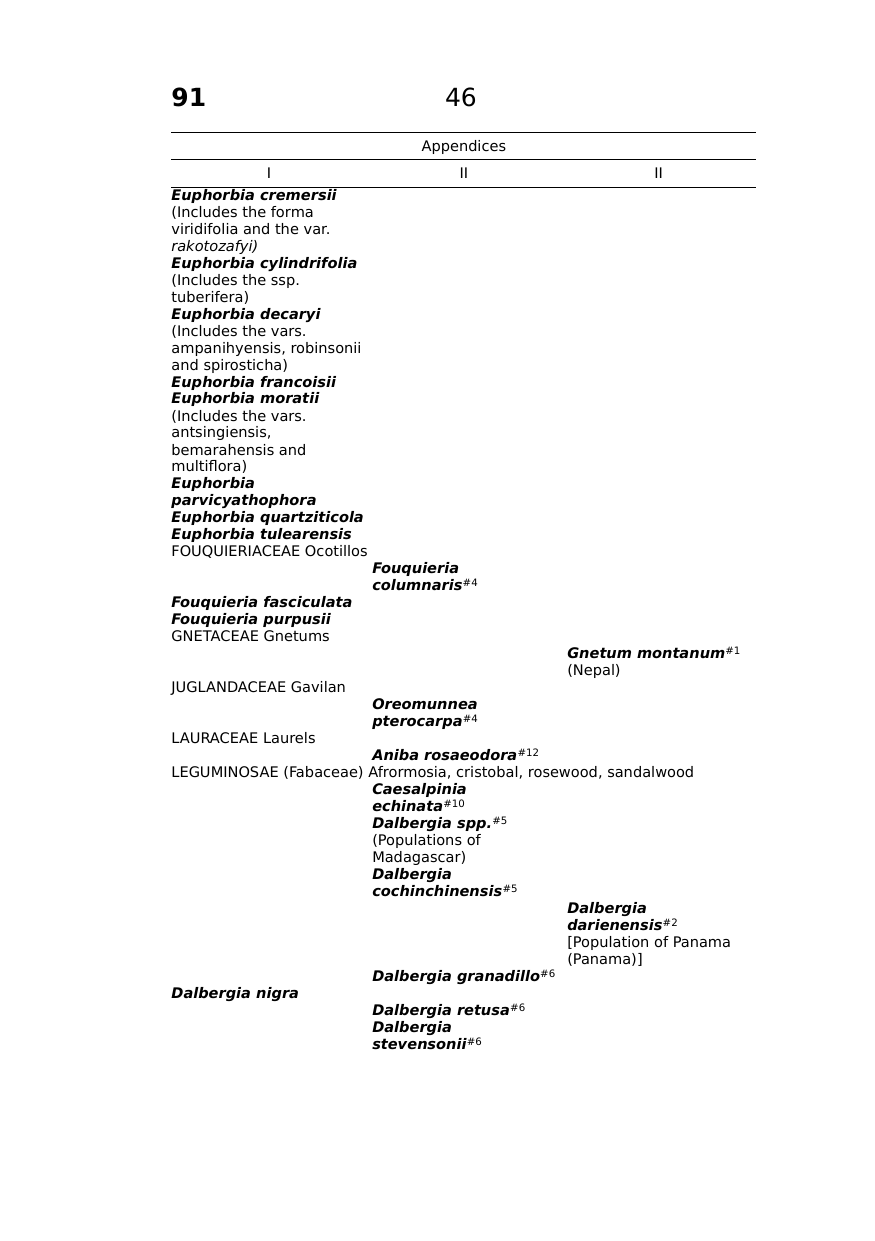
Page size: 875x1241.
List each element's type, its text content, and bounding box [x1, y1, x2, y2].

table_cell Fouquieria columnaris#4 [366, 560, 561, 594]
table_cell [171, 866, 366, 900]
table_cell [366, 611, 561, 628]
table_cell [171, 815, 366, 866]
table_cell [561, 475, 756, 509]
table_cell [561, 526, 756, 543]
table_cell Dalbergia stevensonii#6 [366, 1019, 561, 1053]
table_cell [366, 645, 561, 679]
table_cell [561, 815, 756, 866]
table_cell [366, 985, 561, 1002]
table_cell Aniba rosaeodora#12 [366, 747, 561, 764]
table_cell [366, 390, 561, 475]
table_cell GNETACEAE Gnetums [171, 628, 756, 645]
table_cell [171, 900, 366, 968]
table_cell [561, 985, 756, 1002]
table_cell [366, 475, 561, 509]
table_cell FOUQUIERIACEAE Ocotillos [171, 543, 756, 560]
table_header [171, 133, 366, 159]
table_cell II [561, 160, 756, 187]
table_cell Euphorbia parvicyathophora [171, 475, 366, 509]
table_cell Fouquieria fasciculata [171, 594, 366, 611]
table_cell [561, 866, 756, 900]
table_cell Oreomunnea pterocarpa#4 [366, 696, 561, 730]
table_cell [366, 255, 561, 306]
table_cell LEGUMINOSAE (Fabaceae) Afrormosia, cristobal, rosewood, sandalwood [171, 764, 756, 781]
table_cell Euphorbia decaryi (Includes the vars. ampanihyensis, robinsonii and spirosticha) [171, 306, 366, 373]
table_cell [171, 781, 366, 815]
table_cell [171, 645, 366, 679]
table_cell Caesalpinia echinata#10 [366, 781, 561, 815]
table_cell II [366, 160, 561, 187]
table_cell [561, 188, 756, 254]
table_cell Euphorbia cremersii (Includes the forma viridifolia and the var. rakotozafyi) [171, 188, 366, 254]
table_cell [171, 968, 366, 985]
table_cell [366, 900, 561, 968]
table_cell [366, 374, 561, 390]
table_cell [561, 594, 756, 611]
table_cell [171, 1002, 366, 1019]
table_cell [171, 1019, 366, 1053]
table_cell [561, 696, 756, 730]
table_cell Euphorbia francoisii [171, 374, 366, 390]
table_cell Dalbergia retusa#6 [366, 1002, 561, 1019]
table_cell [561, 390, 756, 475]
table_cell [561, 1002, 756, 1019]
table_cell [561, 509, 756, 526]
table_cell [366, 188, 561, 254]
table_cell Dalbergia granadillo#6 [366, 968, 561, 985]
table_cell Dalbergia darienensis#2 [Population of Panama (Panama)] [561, 900, 756, 968]
table_cell I [171, 160, 366, 187]
table_cell [171, 560, 366, 594]
table_cell [561, 781, 756, 815]
table_cell [561, 560, 756, 594]
table_cell Dalbergia cochinchinensis#5 [366, 866, 561, 900]
table_cell Dalbergia spp.#5 (Populations of Madagascar) [366, 815, 561, 866]
table_cell JUGLANDACEAE Gavilan [171, 679, 756, 696]
table_cell LAURACEAE Laurels [171, 730, 756, 747]
table_cell Gnetum montanum#1 (Nepal) [561, 645, 756, 679]
table_cell [171, 747, 366, 764]
table_cell [561, 374, 756, 390]
table_cell [561, 611, 756, 628]
table_cell [171, 696, 366, 730]
table_header Appendices [366, 133, 561, 159]
table_cell Euphorbia cylindrifolia (Includes the ssp. tuberifera) [171, 255, 366, 306]
table_cell [561, 747, 756, 764]
table_cell [366, 594, 561, 611]
table_cell [561, 306, 756, 373]
table_cell [561, 1019, 756, 1053]
table_cell Euphorbia moratii (Includes the vars. antsingiensis, bemarahensis and multiflora) [171, 390, 366, 475]
table_cell [366, 306, 561, 373]
table_cell [561, 968, 756, 985]
table_cell [366, 526, 561, 543]
table_header [561, 133, 756, 159]
table_cell [561, 255, 756, 306]
table_cell Euphorbia quartziticola [171, 509, 366, 526]
table_cell Fouquieria purpusii [171, 611, 366, 628]
table_cell Dalbergia nigra [171, 985, 366, 1002]
table_cell Euphorbia tulearensis [171, 526, 366, 543]
table_cell [366, 509, 561, 526]
